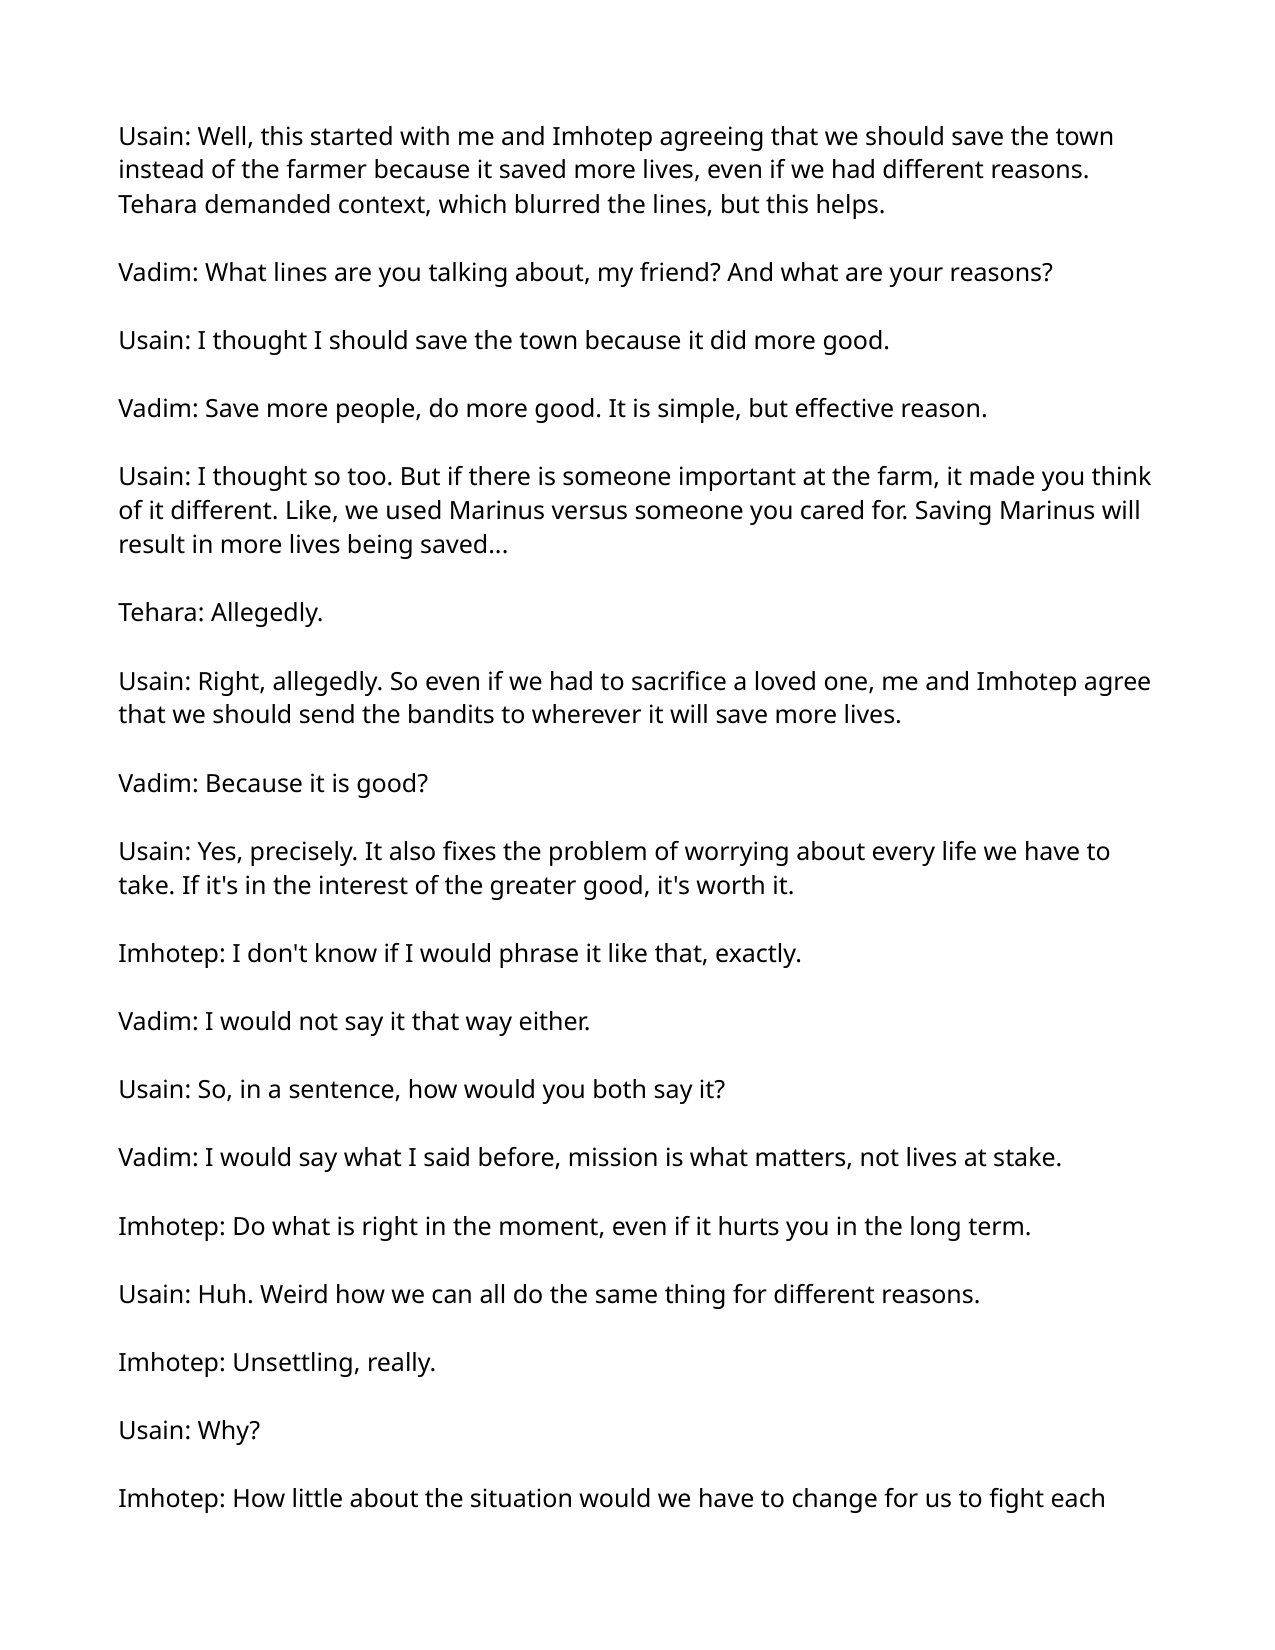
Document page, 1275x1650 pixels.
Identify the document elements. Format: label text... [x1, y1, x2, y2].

text Usain: So, in a sentence, how would you both say it? [118, 1072, 1157, 1106]
text Usain: Yes, precisely. It also fixes the problem of worrying about every life we have to take. If it's in the interest of the greater good, it's worth it. [118, 833, 1157, 902]
text Vadim: I would say what I said before, mission is what matters, not lives at stake. [118, 1140, 1157, 1174]
text Imhotep: How little about the situation would we have to change for us to fight each [118, 1481, 1157, 1515]
text Vadim: What lines are you talking about, my friend? And what are your reasons? [118, 254, 1157, 288]
text Usain: I thought I should save the town because it did more good. [118, 322, 1157, 357]
text Imhotep: Do what is right in the moment, even if it hurts you in the long term. [118, 1208, 1157, 1242]
text Usain: Right, allegedly. So even if we had to sacrifice a loved one, me and Imhotep agree that we should send the bandits to wherever it will save more lives. [118, 663, 1157, 731]
text Usain: I thought so too. But if there is someone important at the farm, it made you think of it different. Like, we used Marinus versus someone you cared for. Saving Marinus will result in more lives being saved... [118, 459, 1157, 561]
text Usain: Huh. Weird how we can all do the same thing for different reasons. [118, 1276, 1157, 1310]
text Imhotep: Unsettling, really. [118, 1344, 1157, 1378]
text Tehara: Allegedly. [118, 595, 1157, 629]
text Vadim: Save more people, do more good. It is simple, but effective reason. [118, 391, 1157, 425]
text Usain: Well, this started with me and Imhotep agreeing that we should save the town instead of the farmer because it saved more lives, even if we had different reasons. Tehara demanded context, which blurred the lines, but this helps. [118, 118, 1157, 220]
text Vadim: Because it is good? [118, 765, 1157, 799]
text Usain: Why? [118, 1412, 1157, 1447]
text Imhotep: I don't know if I would phrase it like that, exactly. [118, 936, 1157, 970]
text Vadim: I would not say it that way either. [118, 1004, 1157, 1038]
